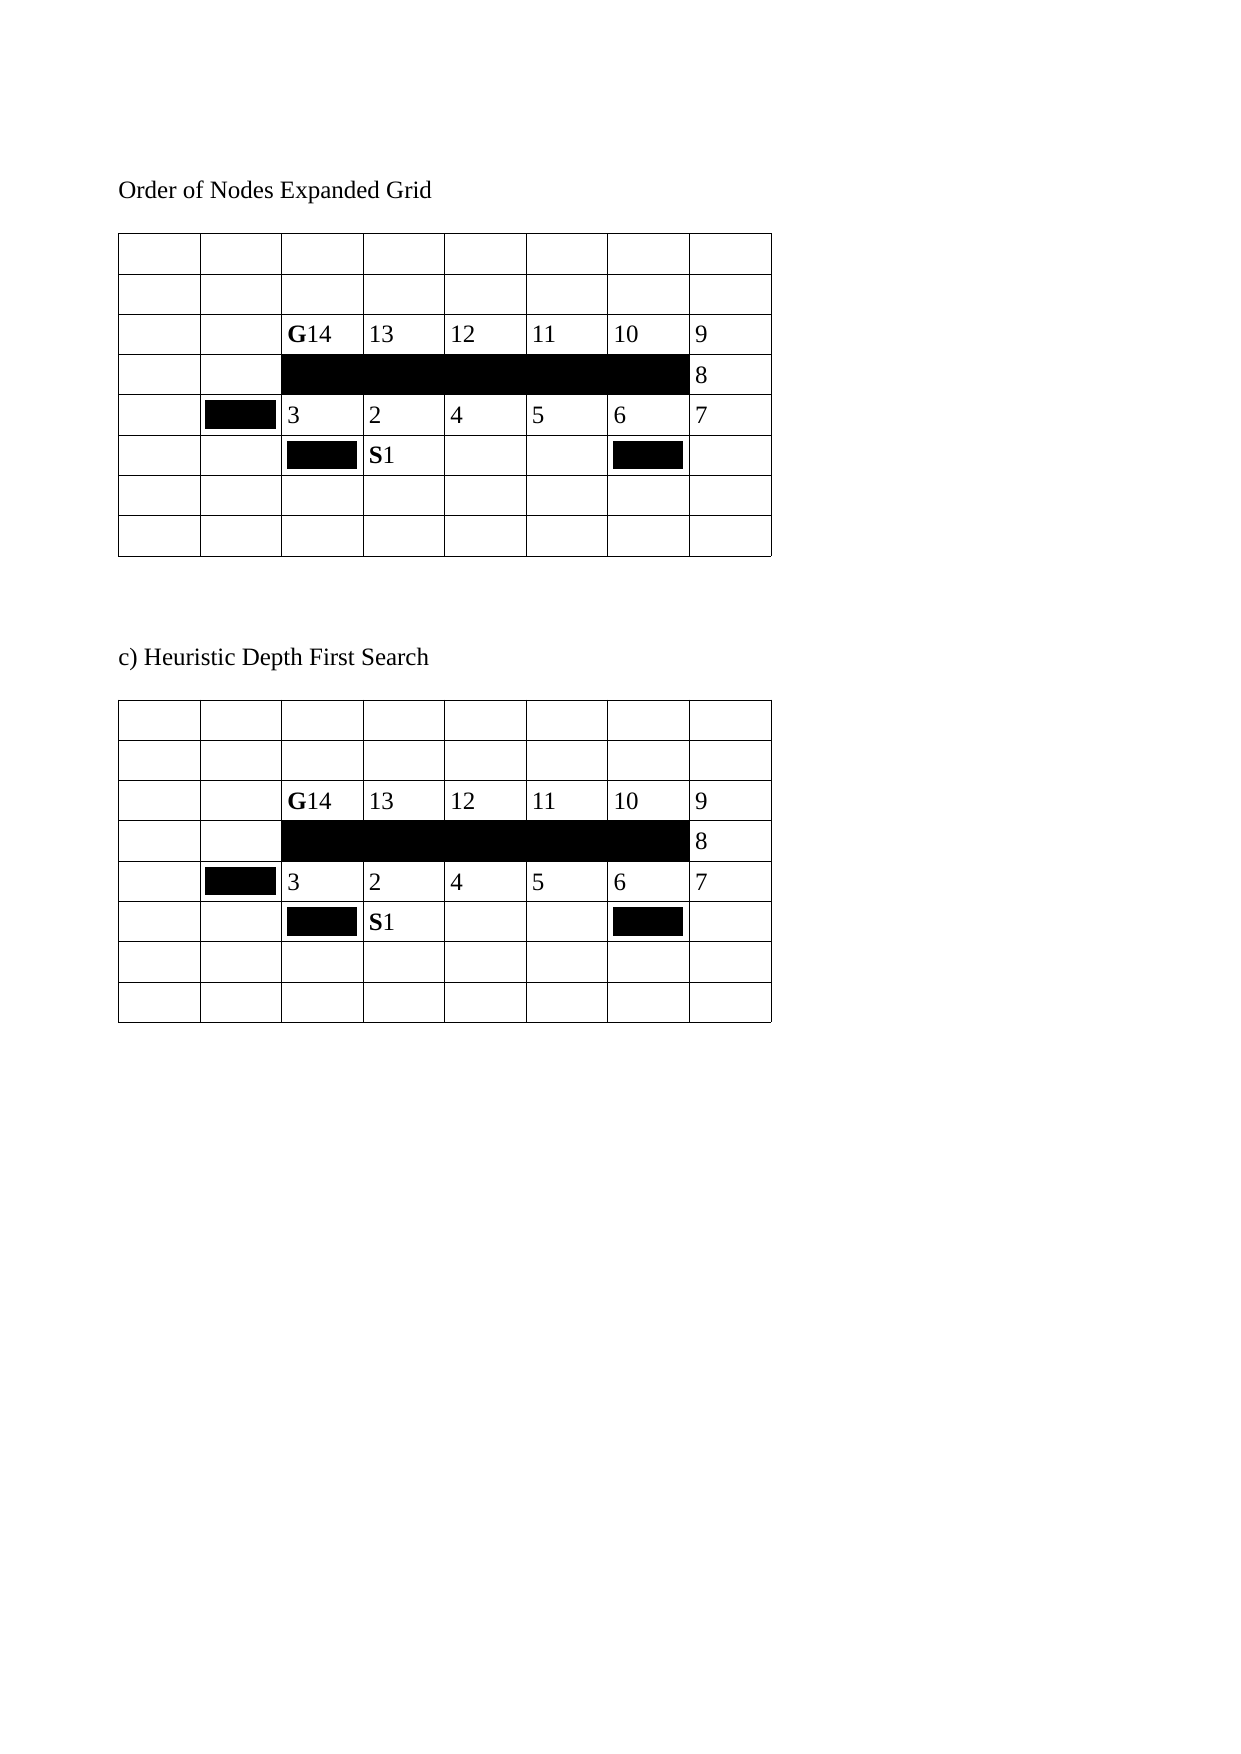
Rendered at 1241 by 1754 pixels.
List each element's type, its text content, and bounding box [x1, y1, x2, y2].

table_cell [119, 781, 200, 820]
table_cell [364, 355, 444, 394]
table_cell [690, 476, 771, 515]
table_cell [608, 516, 689, 556]
table_cell [608, 983, 689, 1022]
table_cell [445, 355, 526, 394]
table_cell [119, 983, 200, 1022]
table_header [690, 234, 771, 273]
table_cell [282, 436, 363, 475]
table_cell [201, 902, 281, 941]
table_cell [201, 942, 281, 982]
table_cell [527, 355, 607, 394]
table_cell [608, 902, 689, 941]
table_cell [282, 355, 363, 394]
table_cell 13 [364, 781, 444, 820]
table_cell [201, 436, 281, 475]
table_cell [527, 902, 607, 941]
table_cell 9 [690, 315, 771, 354]
table_cell 3 [282, 395, 363, 435]
table_cell [201, 355, 281, 394]
table_cell [445, 275, 526, 314]
table_cell [119, 821, 200, 861]
table_header [119, 701, 200, 740]
table_cell [445, 902, 526, 941]
table_cell [201, 395, 281, 435]
table_cell [364, 741, 444, 780]
table_cell 11 [527, 781, 607, 820]
table_cell [282, 821, 363, 861]
table_cell [527, 275, 607, 314]
table_cell [445, 942, 526, 982]
text c) Heuristic Depth First Search [118, 642, 1122, 671]
table_cell [119, 902, 200, 941]
table_cell [690, 942, 771, 982]
table_cell [445, 983, 526, 1022]
table_cell [119, 516, 200, 556]
table_cell [690, 516, 771, 556]
table_header [690, 701, 771, 740]
table_header [201, 234, 281, 273]
table_cell 5 [527, 395, 607, 435]
table_header [282, 701, 363, 740]
table_cell [119, 862, 200, 901]
table_cell [201, 741, 281, 780]
table_cell [527, 942, 607, 982]
table_cell [119, 315, 200, 354]
table_cell [527, 983, 607, 1022]
table_cell [119, 436, 200, 475]
table_header [608, 701, 689, 740]
table_cell 12 [445, 781, 526, 820]
table_cell 5 [527, 862, 607, 901]
table_cell [119, 942, 200, 982]
table_cell [119, 355, 200, 394]
table_cell [364, 476, 444, 515]
table_cell [527, 476, 607, 515]
table_header [364, 234, 444, 273]
table_cell [201, 516, 281, 556]
text Order of Nodes Expanded Grid [118, 176, 1122, 204]
table_cell [445, 516, 526, 556]
table_cell 4 [445, 395, 526, 435]
table_cell 13 [364, 315, 444, 354]
table_header [608, 234, 689, 273]
table_cell 2 [364, 395, 444, 435]
table_cell [608, 436, 689, 475]
table_cell 11 [527, 315, 607, 354]
table_cell [608, 275, 689, 314]
table_cell [201, 821, 281, 861]
table_cell [527, 741, 607, 780]
table_cell G14 [282, 781, 363, 820]
table_cell [690, 983, 771, 1022]
table_cell 3 [282, 862, 363, 901]
table_cell [282, 902, 363, 941]
table_cell [282, 942, 363, 982]
table_cell 10 [608, 315, 689, 354]
table_header [527, 234, 607, 273]
table_header [445, 234, 526, 273]
table_cell 6 [608, 395, 689, 435]
table_header [364, 701, 444, 740]
table_cell [608, 942, 689, 982]
table_header [282, 234, 363, 273]
table_cell [119, 476, 200, 515]
table_cell [201, 315, 281, 354]
table_header [527, 701, 607, 740]
table_cell [282, 275, 363, 314]
table_cell [364, 983, 444, 1022]
table_cell 8 [690, 821, 771, 861]
table_cell [364, 942, 444, 982]
table_cell S1 [364, 436, 444, 475]
table_cell 7 [690, 395, 771, 435]
table_cell 12 [445, 315, 526, 354]
table_cell [445, 821, 526, 861]
table_header [445, 701, 526, 740]
table_cell [364, 275, 444, 314]
table_cell [690, 275, 771, 314]
table_header [201, 701, 281, 740]
table_cell [201, 275, 281, 314]
table_cell [527, 516, 607, 556]
table_cell [445, 436, 526, 475]
table_cell 2 [364, 862, 444, 901]
table_cell [527, 436, 607, 475]
table_cell G14 [282, 315, 363, 354]
table_cell [201, 781, 281, 820]
table_cell [445, 741, 526, 780]
table_header [119, 234, 200, 273]
table_cell [282, 983, 363, 1022]
table_cell 10 [608, 781, 689, 820]
table_cell [608, 355, 689, 394]
table_cell [119, 395, 200, 435]
table_cell [690, 741, 771, 780]
table_cell [608, 741, 689, 780]
table_cell 9 [690, 781, 771, 820]
table_cell [690, 436, 771, 475]
table_cell 7 [690, 862, 771, 901]
table_cell [282, 476, 363, 515]
table_cell [364, 821, 444, 861]
table_cell 8 [690, 355, 771, 394]
table_cell S1 [364, 902, 444, 941]
table_cell [364, 516, 444, 556]
table_cell [608, 821, 689, 861]
table_cell [119, 275, 200, 314]
table_cell [445, 476, 526, 515]
table_cell [201, 862, 281, 901]
table_cell [608, 476, 689, 515]
table_cell 6 [608, 862, 689, 901]
table_cell [201, 983, 281, 1022]
table_cell 4 [445, 862, 526, 901]
table_cell [690, 902, 771, 941]
table_cell [282, 741, 363, 780]
table_cell [527, 821, 607, 861]
table_cell [282, 516, 363, 556]
table_cell [119, 741, 200, 780]
table_cell [201, 476, 281, 515]
